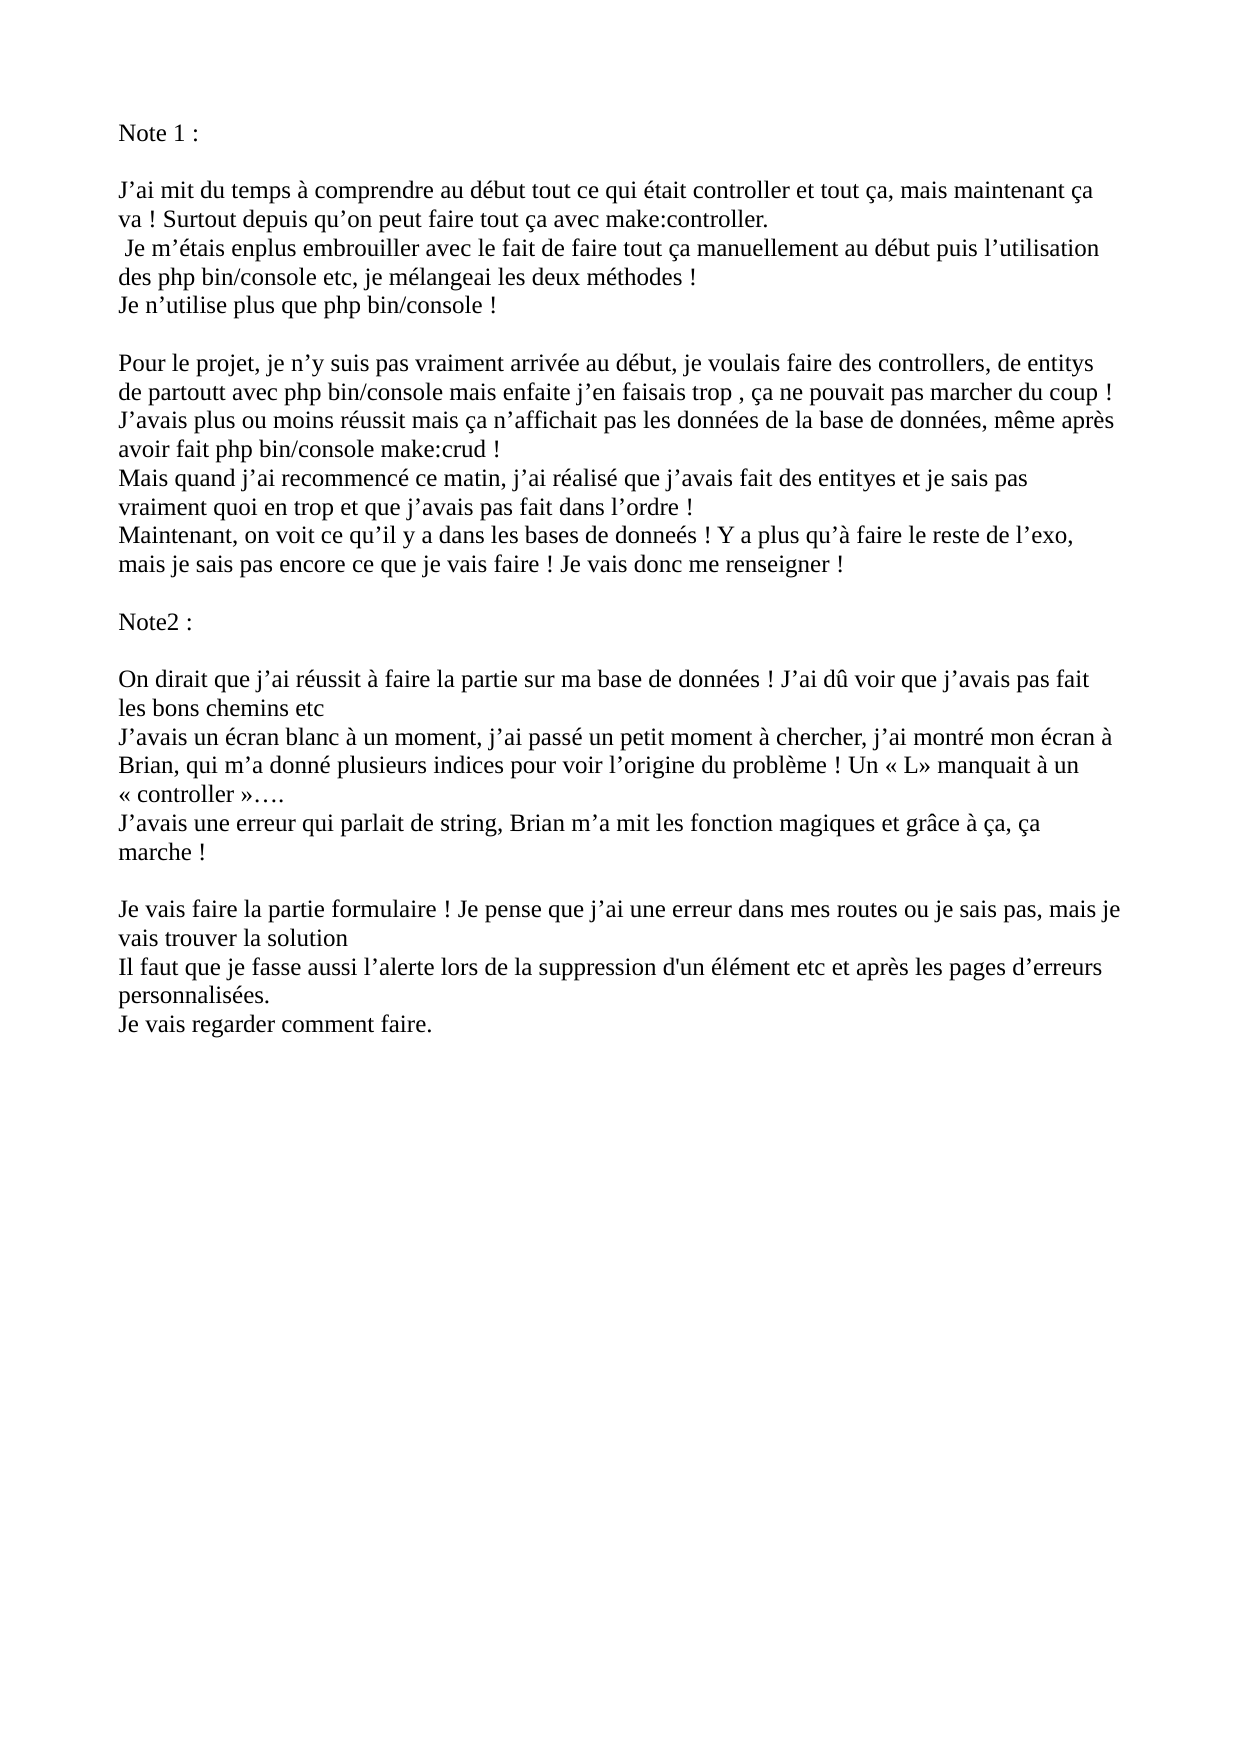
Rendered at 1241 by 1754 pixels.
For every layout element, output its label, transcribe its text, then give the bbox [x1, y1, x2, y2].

text Pour le projet, je n’y suis pas vraiment arrivée au début, je voulais faire des controllers, de entitys de partoutt avec php bin/console mais enfaite j’en faisais trop , ça ne pouvait pas marcher du coup ! [118, 348, 1122, 406]
text Il faut que je fasse aussi l’alerte lors de la suppression d'un élément etc et après les pages d’erreurs personnalisées. [118, 952, 1122, 1009]
text J’avais un écran blanc à un moment, j’ai passé un petit moment à chercher, j’ai montré mon écran à Brian, qui m’a donné plusieurs indices pour voir l’origine du problème ! Un « L» manquait à un « controller »…. [118, 722, 1122, 808]
text On dirait que j’ai réussit à faire la partie sur ma base de données ! J’ai dû voir que j’avais pas fait les bons chemins etc [118, 664, 1122, 722]
text Je m’étais enplus embrouiller avec le fait de faire tout ça manuellement au début puis l’utilisation des php bin/console etc, je mélangeai les deux méthodes ! [118, 233, 1122, 291]
text Je vais regarder comment faire. [118, 1009, 1122, 1038]
text Mais quand j’ai recommencé ce matin, j’ai réalisé que j’avais fait des entityes et je sais pas vraiment quoi en trop et que j’avais pas fait dans l’ordre ! [118, 463, 1122, 521]
text Je vais faire la partie formulaire ! Je pense que j’ai une erreur dans mes routes ou je sais pas, mais je vais trouver la solution [118, 894, 1122, 952]
text Note2 : [118, 607, 1122, 636]
text J’ai mit du temps à comprendre au début tout ce qui était controller et tout ça, mais maintenant ça va ! Surtout depuis qu’on peut faire tout ça avec make:controller. [118, 176, 1122, 233]
text J’avais une erreur qui parlait de string, Brian m’a mit les fonction magiques et grâce à ça, ça marche ! [118, 808, 1122, 866]
text J’avais plus ou moins réussit mais ça n’affichait pas les données de la base de données, même après avoir fait php bin/console make:crud ! [118, 406, 1122, 463]
text Note 1 : [118, 118, 1122, 147]
text Je n’utilise plus que php bin/console ! [118, 291, 1122, 319]
text Maintenant, on voit ce qu’il y a dans les bases de donneés ! Y a plus qu’à faire le reste de l’exo, mais je sais pas encore ce que je vais faire ! Je vais donc me renseigner ! [118, 521, 1122, 578]
